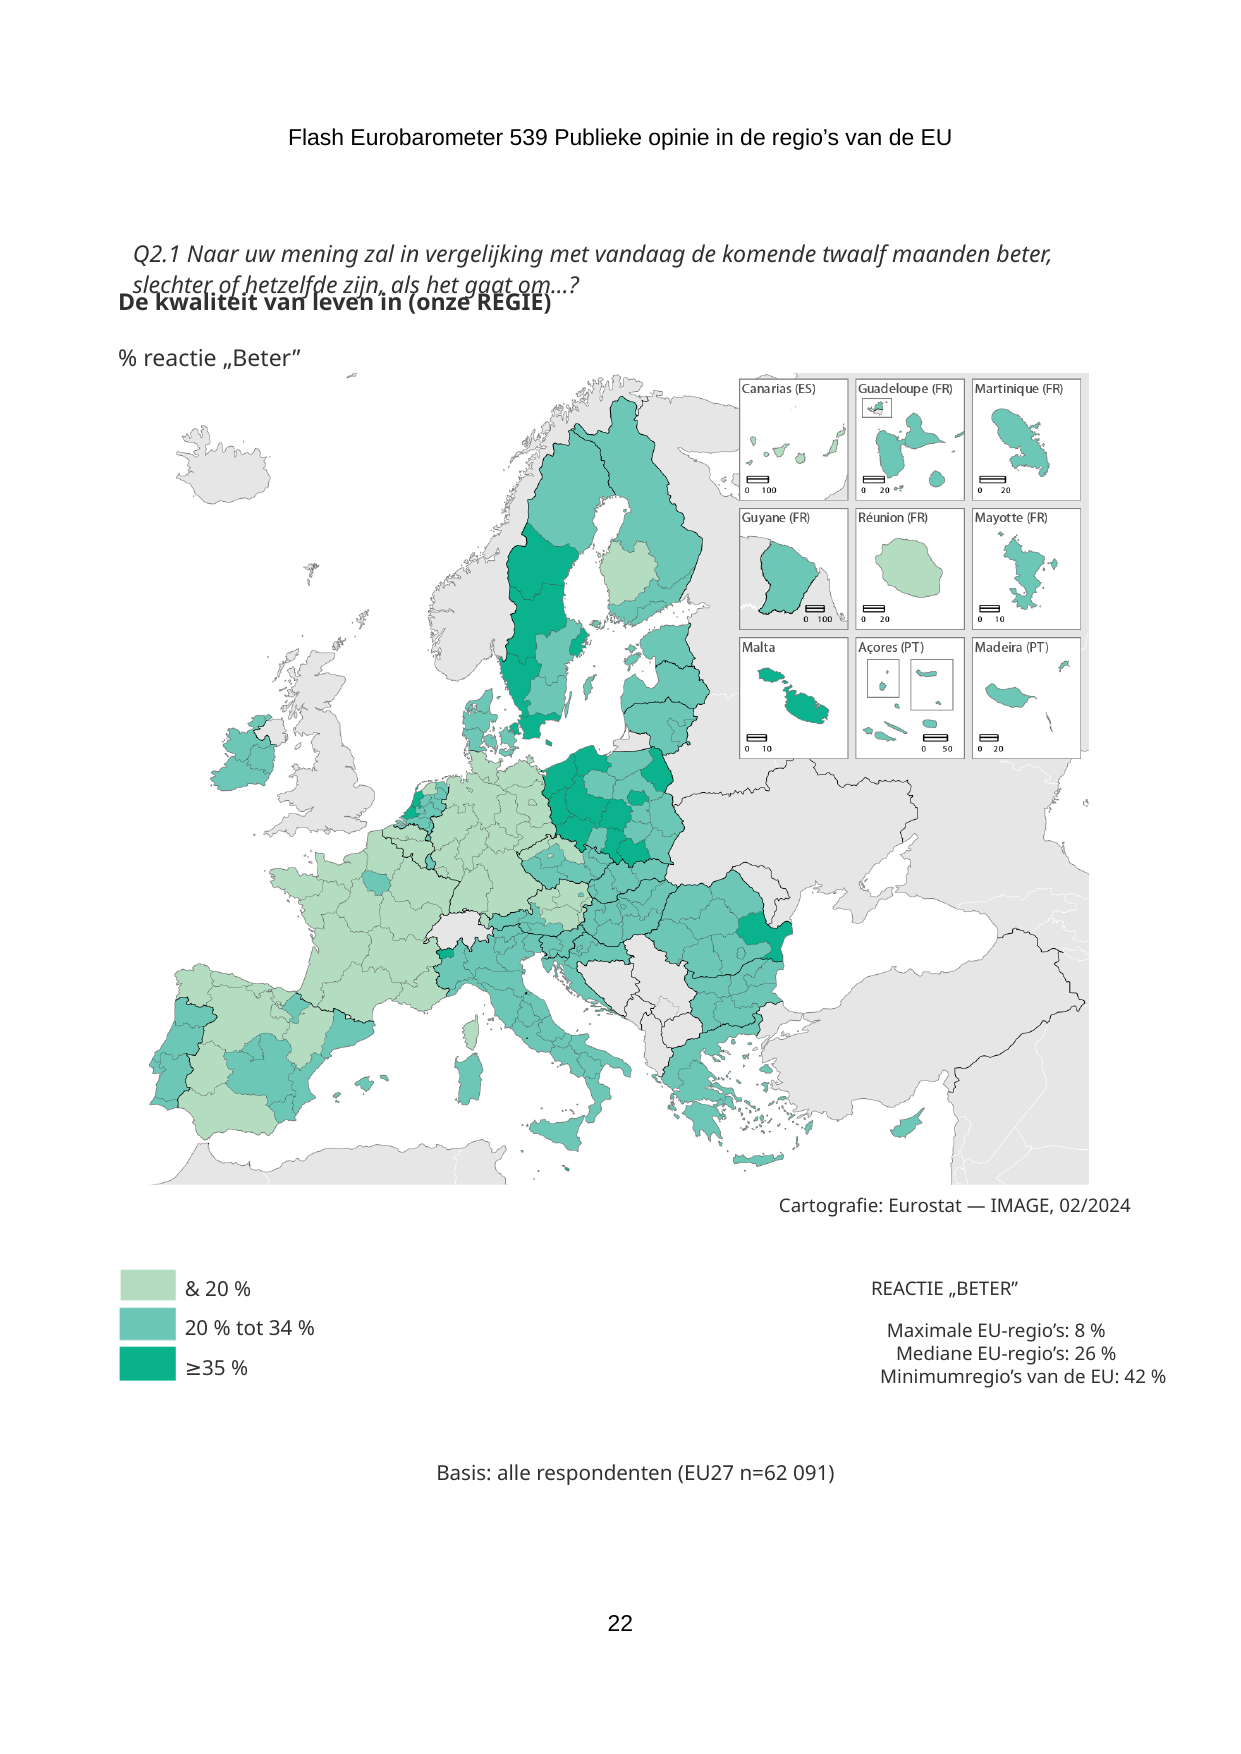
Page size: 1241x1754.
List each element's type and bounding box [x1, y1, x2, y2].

picture [120, 1308, 175, 1341]
picture [118, 372, 1089, 1185]
picture [120, 1347, 175, 1380]
picture [121, 1270, 175, 1301]
